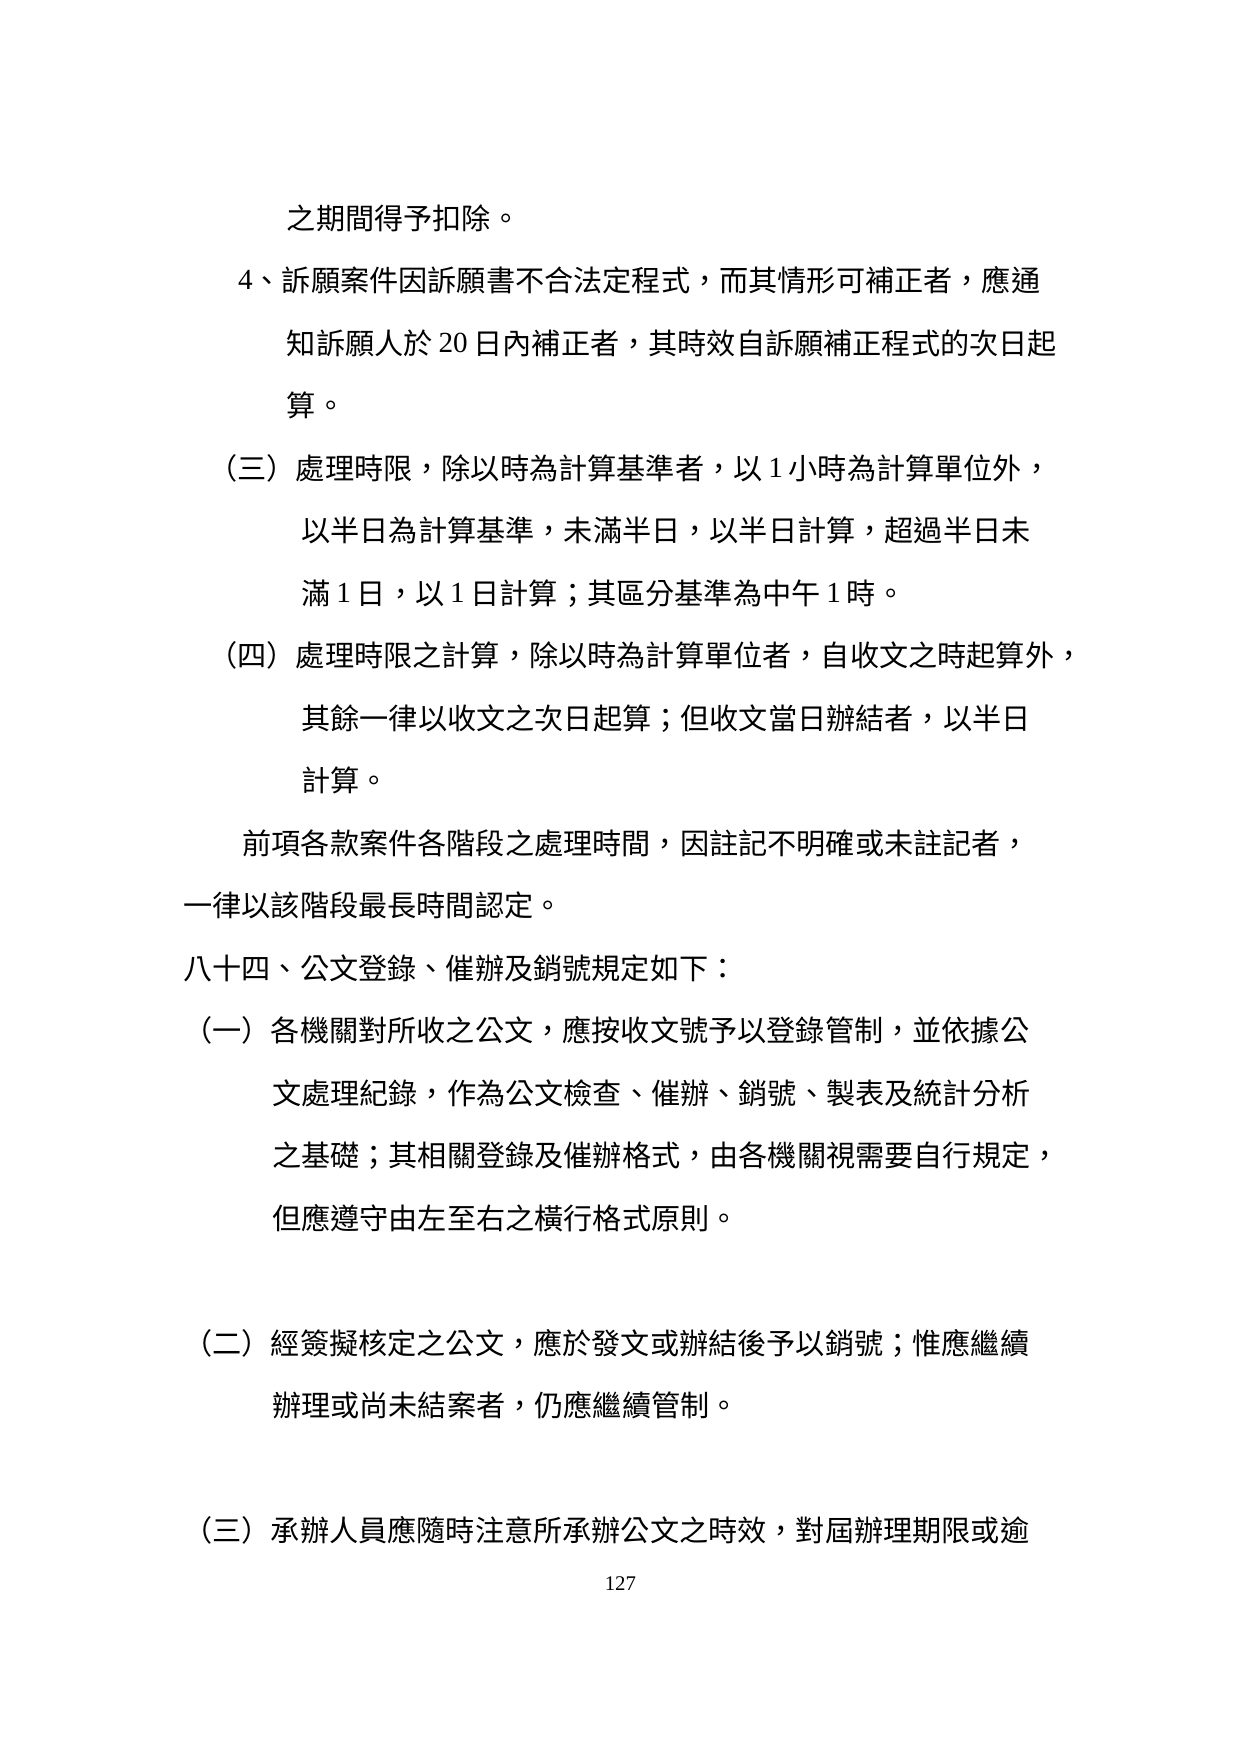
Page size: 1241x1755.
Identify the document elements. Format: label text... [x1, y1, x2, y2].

text 4、訴願案件因訴願書不合法定程式，而其情形可補正者，應通知訴願人於20日內補正者，其時效自訴願補正程式的次日起算。 [238, 237, 1057, 425]
text 前項各款案件各階段之處理時間，因註記不明確或未註記者，一律以該階段最長時間認定。 [183, 800, 1057, 925]
text （一）各機關對所收之公文，應按收文號予以登錄管制，並依據公文處理紀錄，作為公文檢查、催辦、銷號、製表及統計分析之基礎；其相關登錄及催辦格式，由各機關視需要自行規定，但應遵守由左至右之橫行格式原則。 [183, 987, 1057, 1237]
text （二）經簽擬核定之公文，應於發文或辦結後予以銷號；惟應繼續辦理或尚未結案者，仍應繼續管制。 [183, 1300, 1057, 1425]
text （四）處理時限之計算，除以時為計算單位者，自收文之時起算外，其餘一律以收文之次日起算；但收文當日辦結者，以半日計算。 [208, 612, 1057, 800]
text （三）承辦人員應隨時注意所承辦公文之時效，對屆辦理期限或逾 [183, 1487, 1057, 1550]
text 之期間得予扣除。 [238, 175, 1057, 237]
text 八十四、公文登錄、催辦及銷號規定如下： [183, 925, 1057, 987]
text （三）處理時限，除以時為計算基準者，以1小時為計算單位外，以半日為計算基準，未滿半日，以半日計算，超過半日未滿1日，以1日計算；其區分基準為中午1時。 [208, 425, 1057, 612]
